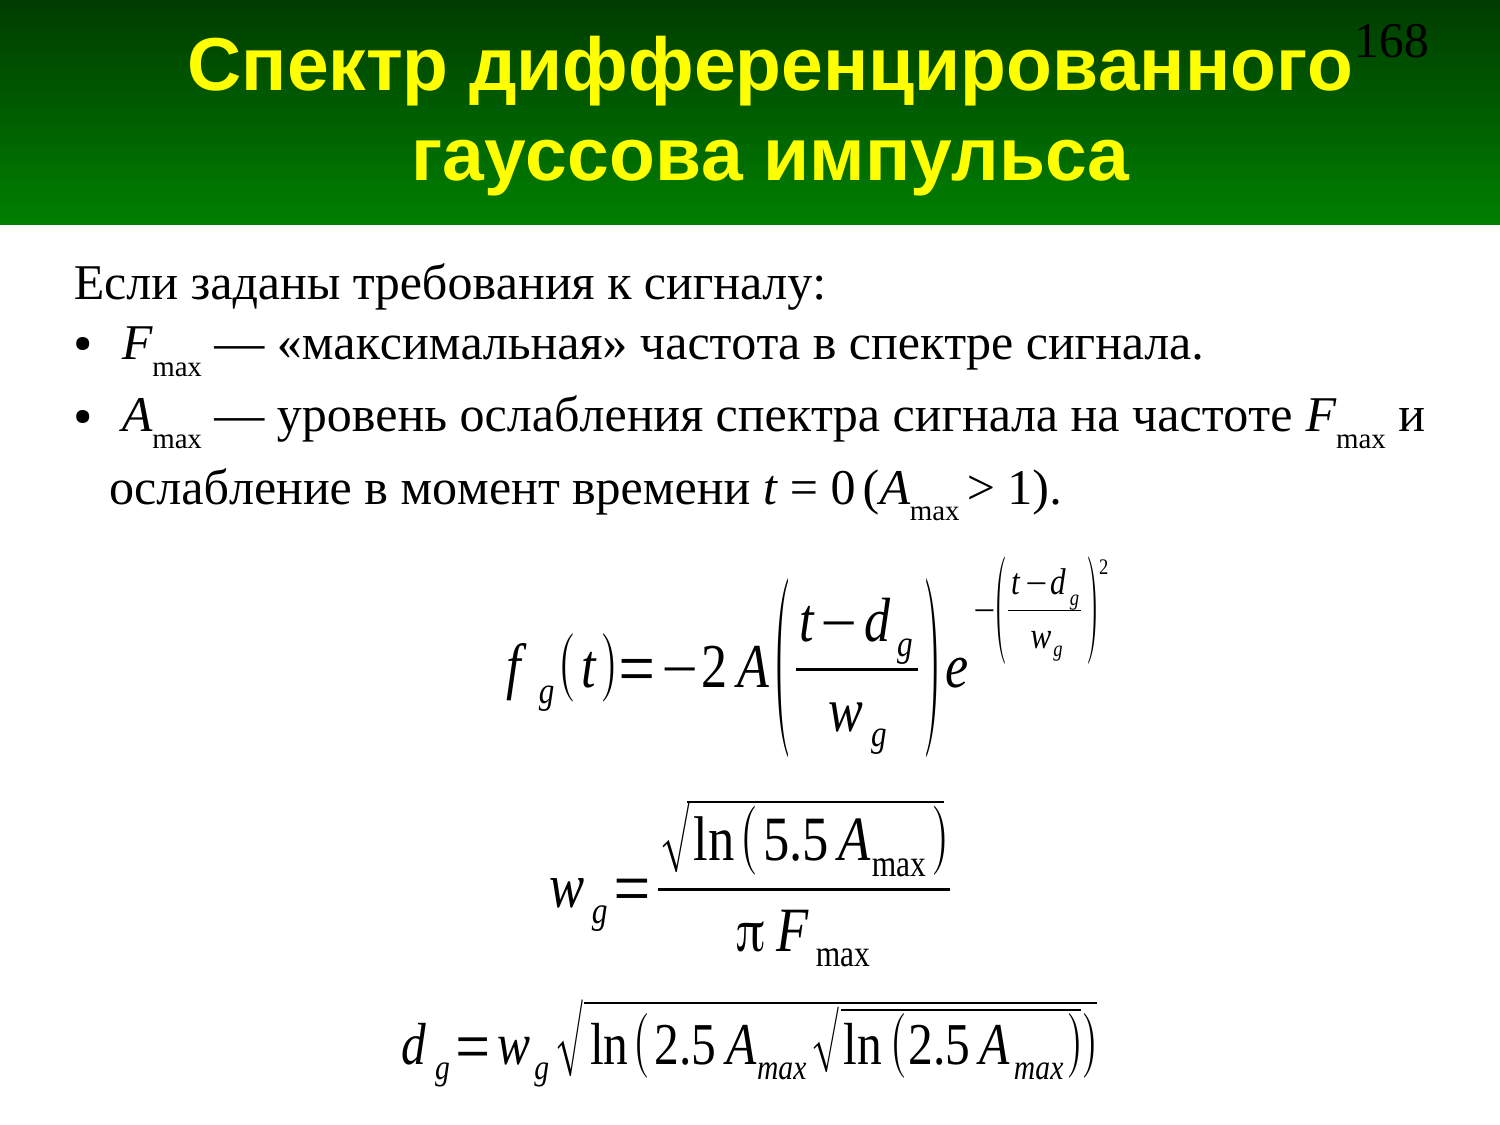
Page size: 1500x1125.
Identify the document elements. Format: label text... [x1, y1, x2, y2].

chart [388, 998, 1112, 1087]
chart [535, 797, 965, 975]
text_box Если заданы требования к сигналу: Fmax — «максимальная» частота в спектре сигнала. Amax — уровень ослабления спектра сигнала на частоте Fmax и ослабление в момент времени t = 0 (Amax > 1). [59, 242, 1453, 679]
chart [483, 555, 1120, 762]
title Спектр дифференцированного гауссова импульса [100, 7, 1441, 204]
